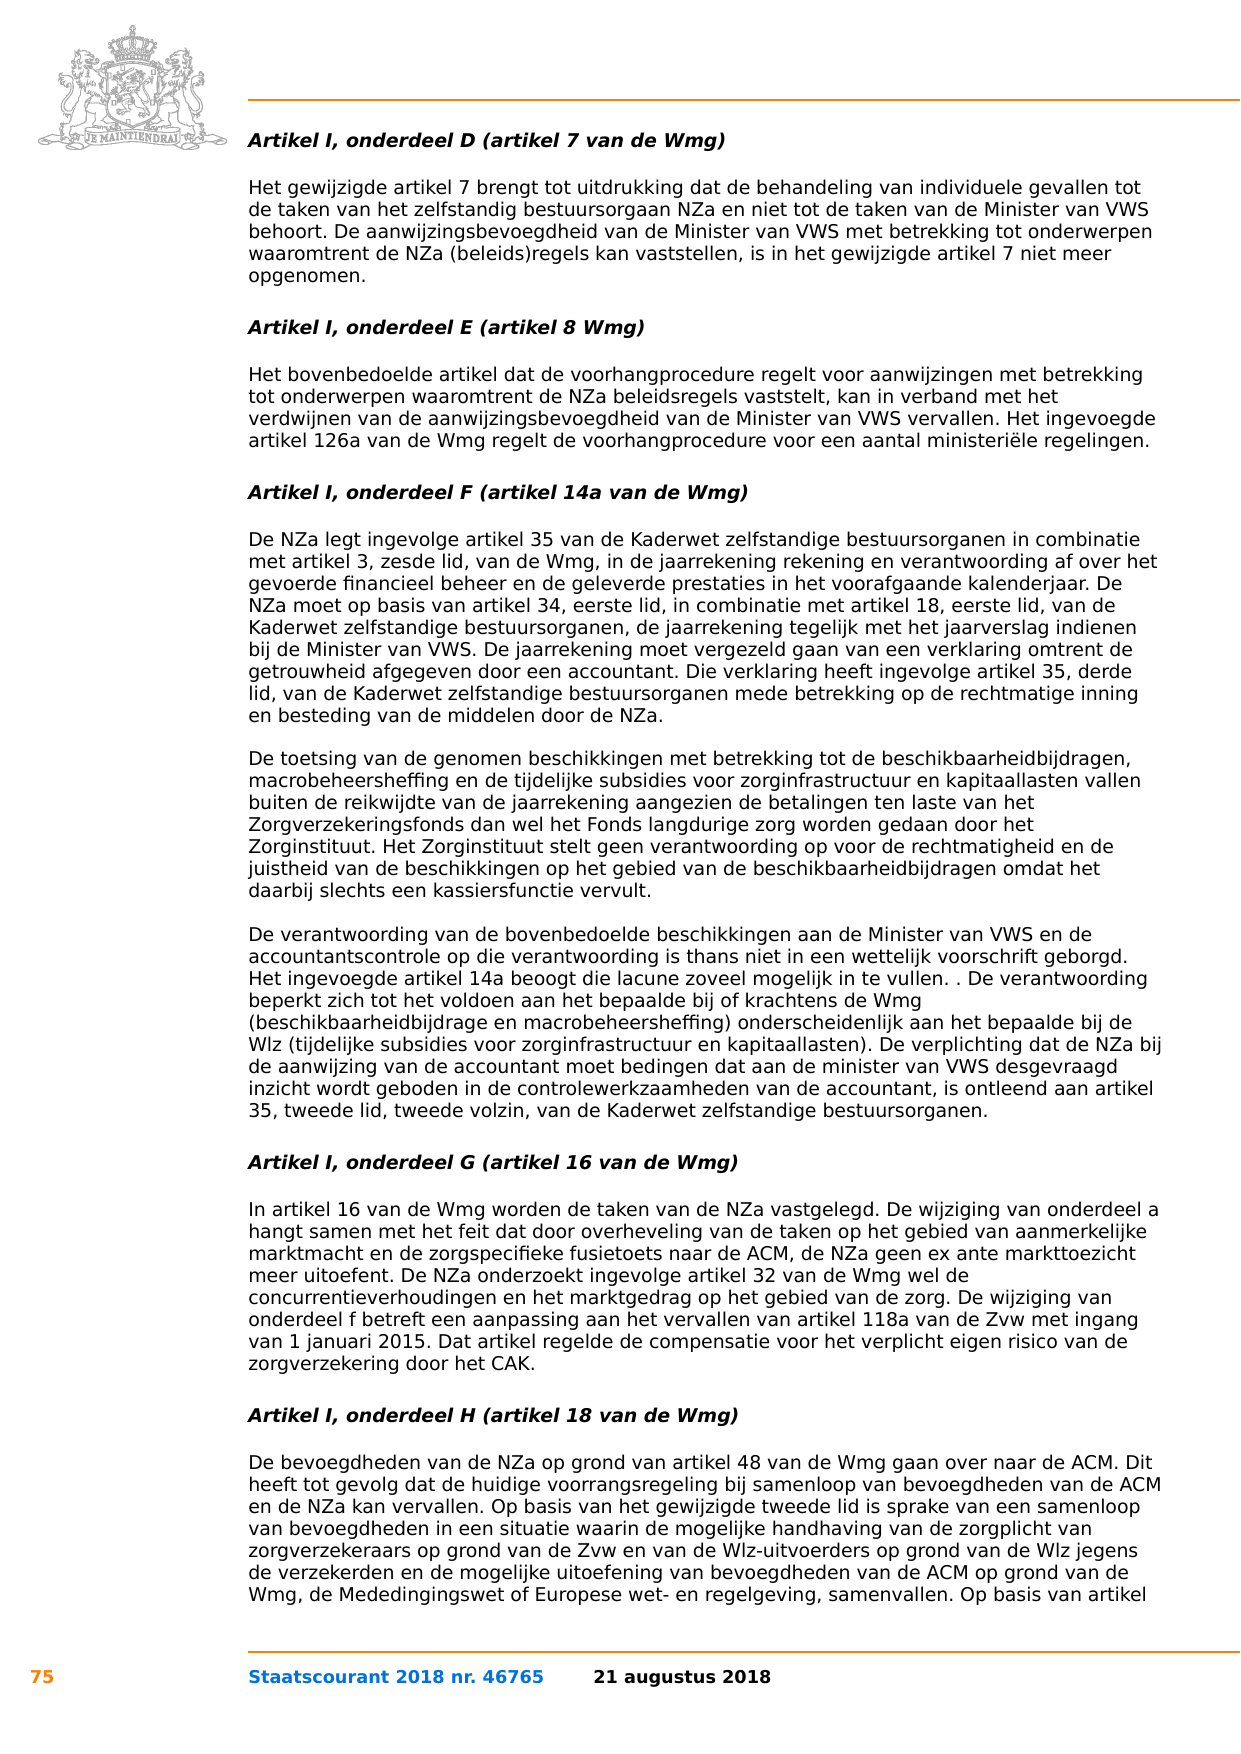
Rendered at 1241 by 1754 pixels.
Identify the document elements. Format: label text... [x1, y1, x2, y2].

text De NZa legt ingevolge artikel 35 van de Kaderwet zelfstandige bestuursorganen in combinatie met artikel 3, zesde lid, van de Wmg, in de jaarrekening rekening en verantwoording af over het gevoerde financieel beheer en de geleverde prestaties in het voorafgaande kalenderjaar. De NZa moet op basis van artikel 34, eerste lid, in combinatie met artikel 18, eerste lid, van de Kaderwet zelfstandige bestuursorganen, de jaarrekening tegelijk met het jaarverslag indienen bij de Minister van VWS. De jaarrekening moet vergezeld gaan van een verklaring omtrent de getrouwheid afgegeven door een accountant. Die verklaring heeft ingevolge artikel 35, derde lid, van de Kaderwet zelfstandige bestuursorganen mede betrekking op de rechtmatige inning en besteding van de middelen door de NZa. [248, 529, 1163, 726]
subtitle Artikel I, onderdeel G (artikel 16 van de Wmg) [248, 1152, 1163, 1174]
text De toetsing van de genomen beschikkingen met betrekking tot de beschikbaarheidbijdragen, macrobeheersheffing en de tijdelijke subsidies voor zorginfrastructuur en kapitaallasten vallen buiten de reikwijdte van de jaarrekening aangezien de betalingen ten laste van het Zorgverzekeringsfonds dan wel het Fonds langdurige zorg worden gedaan door het Zorginstituut. Het Zorginstituut stelt geen verantwoording op voor de rechtmatigheid en de juistheid van de beschikkingen op het gebied van de beschikbaarheidbijdragen omdat het daarbij slechts een kassiersfunctie vervult. [248, 748, 1163, 902]
text Het gewijzigde artikel 7 brengt tot uitdrukking dat de behandeling van individuele gevallen tot de taken van het zelfstandig bestuursorgaan NZa en niet tot de taken van de Minister van VWS behoort. De aanwijzingsbevoegdheid van de Minister van VWS met betrekking tot onderwerpen waaromtrent de NZa (beleids)regels kan vaststellen, is in het gewijzigde artikel 7 niet meer opgenomen. [248, 177, 1163, 287]
text Het bovenbedoelde artikel dat de voorhangprocedure regelt voor aanwijzingen met betrekking tot onderwerpen waaromtrent de NZa beleidsregels vaststelt, kan in verband met het verdwijnen van de aanwijzingsbevoegdheid van de Minister van VWS vervallen. Het ingevoegde artikel 126a van de Wmg regelt de voorhangprocedure voor een aantal ministeriële regelingen. [248, 364, 1163, 452]
subtitle Artikel I, onderdeel H (artikel 18 van de Wmg) [248, 1405, 1163, 1427]
picture [38, 25, 227, 150]
text De bevoegdheden van de NZa op grond van artikel 48 van de Wmg gaan over naar de ACM. Dit heeft tot gevolg dat de huidige voorrangsregeling bij samenloop van bevoegdheden van de ACM en de NZa kan vervallen. Op basis van het gewijzigde tweede lid is sprake van een samenloop van bevoegdheden in een situatie waarin de mogelijke handhaving van de zorgplicht van zorgverzekeraars op grond van de Zvw en van de Wlz-uitvoerders op grond van de Wlz jegens de verzekerden en de mogelijke uitoefening van bevoegdheden van de ACM op grond van de Wmg, de Mededingingswet of Europese wet- en regelgeving, samenvallen. Op basis van artikel [248, 1452, 1163, 1606]
text De verantwoording van de bovenbedoelde beschikkingen aan de Minister van VWS en de accountantscontrole op die verantwoording is thans niet in een wettelijk voorschrift geborgd. Het ingevoegde artikel 14a beoogt die lacune zoveel mogelijk in te vullen. . De verantwoording beperkt zich tot het voldoen aan het bepaalde bij of krachtens de Wmg (beschikbaarheidbijdrage en macrobeheersheffing) onderscheidenlijk aan het bepaalde bij de Wlz (tijdelijke subsidies voor zorginfrastructuur en kapitaallasten). De verplichting dat de NZa bij de aanwijzing van de accountant moet bedingen dat aan de minister van VWS desgevraagd inzicht wordt geboden in de controlewerkzaamheden van de accountant, is ontleend aan artikel 35, tweede lid, tweede volzin, van de Kaderwet zelfstandige bestuursorganen. [248, 924, 1163, 1122]
subtitle Artikel I, onderdeel E (artikel 8 Wmg) [248, 317, 1163, 339]
text In artikel 16 van de Wmg worden de taken van de NZa vastgelegd. De wijziging van onderdeel a hangt samen met het feit dat door overheveling van de taken op het gebied van aanmerkelijke marktmacht en de zorgspecifieke fusietoets naar de ACM, de NZa geen ex ante markttoezicht meer uitoefent. De NZa onderzoekt ingevolge artikel 32 van de Wmg wel de concurrentieverhoudingen en het marktgedrag op het gebied van de zorg. De wijziging van onderdeel f betreft een aanpassing aan het vervallen van artikel 118a van de Zvw met ingang van 1 januari 2015. Dat artikel regelde de compensatie voor het verplicht eigen risico van de zorgverzekering door het CAK. [248, 1199, 1163, 1375]
subtitle Artikel I, onderdeel D (artikel 7 van de Wmg) [248, 130, 1163, 152]
subtitle Artikel I, onderdeel F (artikel 14a van de Wmg) [248, 482, 1163, 504]
